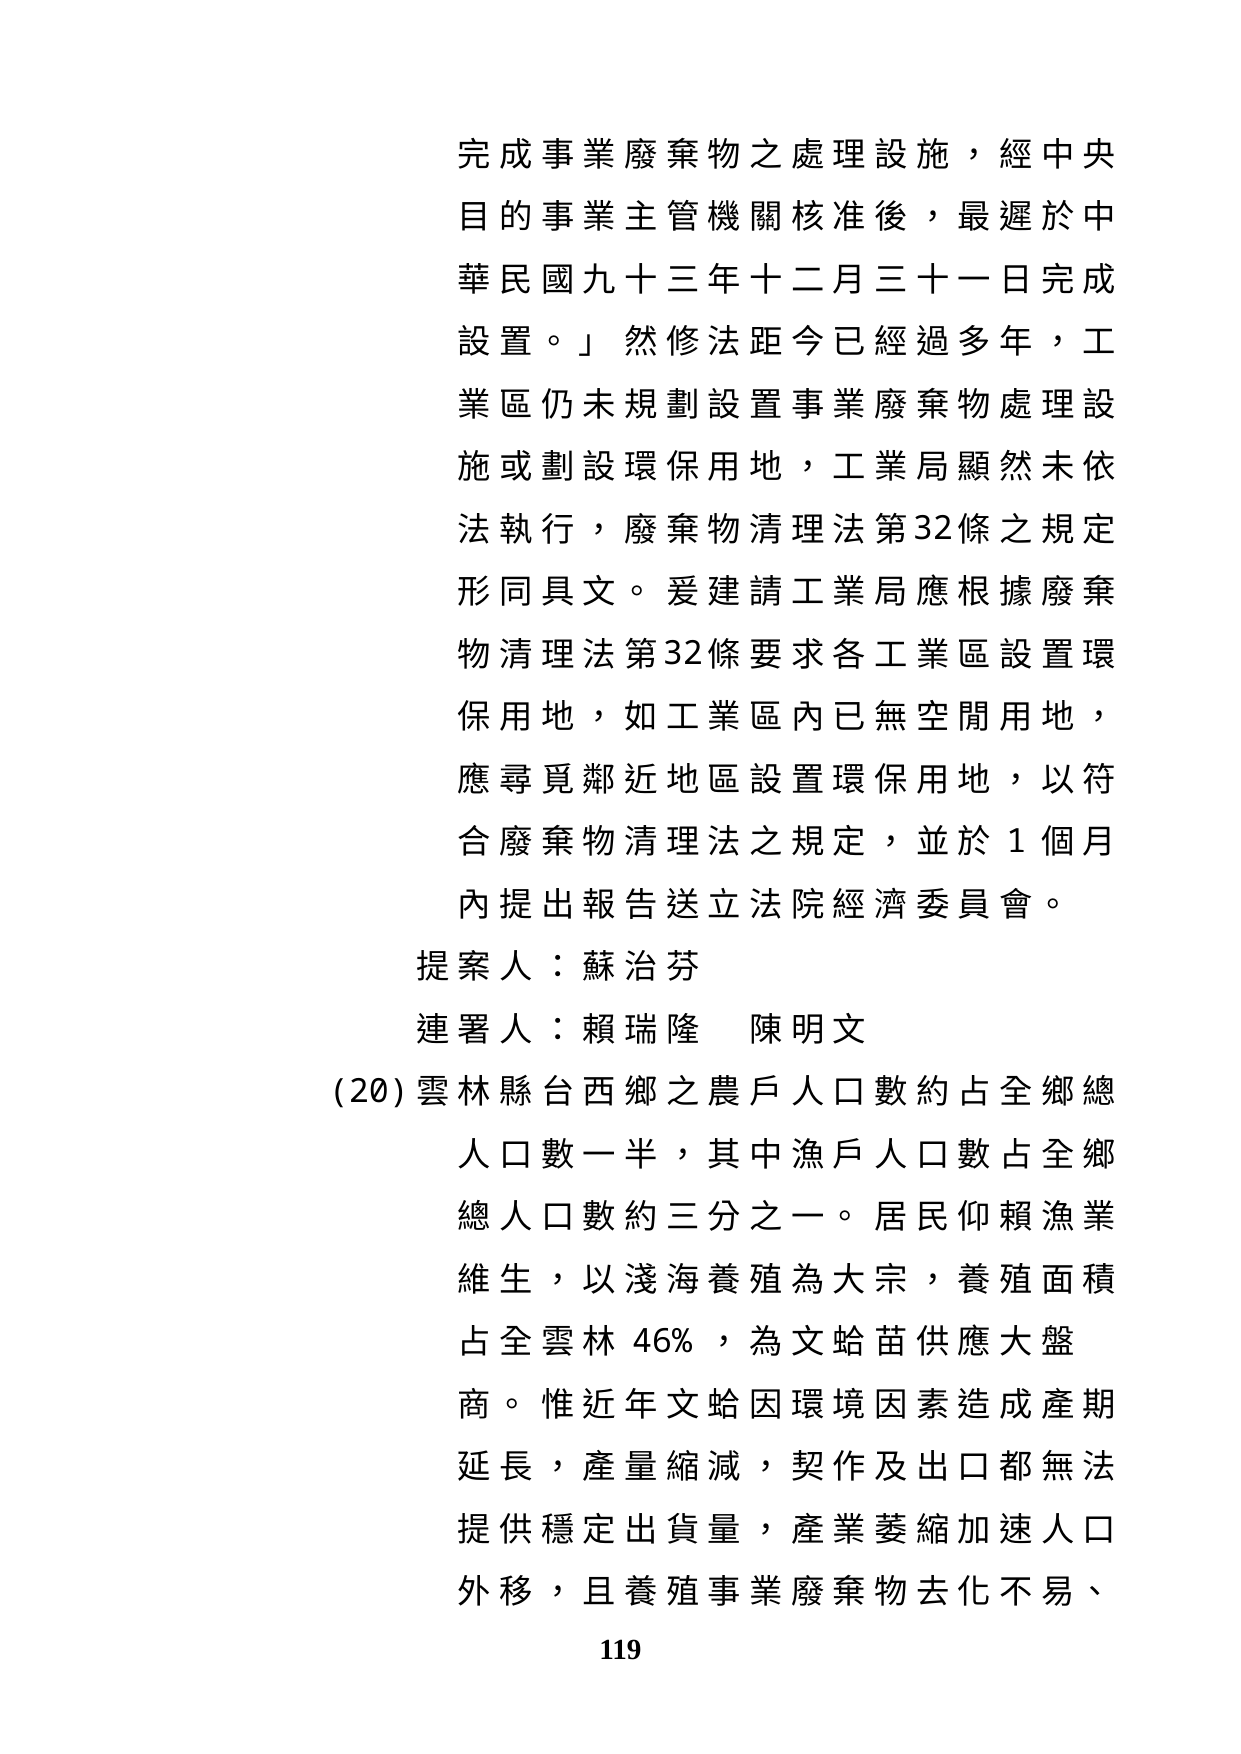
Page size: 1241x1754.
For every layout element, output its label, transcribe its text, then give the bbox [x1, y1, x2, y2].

list 完成事業廢棄物之處理設施，經中央目的事業主管機關核准後，最遲於中華民國九十三年十二月三十一日完成設置。」然修法距今已經過多年，工業區仍未規劃設置事業廢棄物處理設施或劃設環保用地，工業局顯然未依法執行，廢棄物清理法第32條之規定形同具文。爰建請工業局應根據廢棄物清理法第32條要求各工業區設置環保用地，如工業區內已無空閒用地，應尋覓鄰近地區設置環保用地，以符合廢棄物清理法之規定，並於1個月內提出報告送立法院經濟委員會。 [288, 110, 1120, 923]
list 雲林縣台西鄉之農戶人口數約占全鄉總人口數一半，其中漁戶人口數占全鄉總人口數約三分之一。居民仰賴漁業維生，以淺海養殖為大宗，養殖面積占全雲林46%，為文蛤苗供應大盤商。惟近年文蛤因環境因素造成產期延長，產量縮減，契作及出口都無法提供穩定出貨量，產業萎縮加速人口外移，且養殖事業廢棄物去化不易、 [288, 1048, 1120, 1610]
text 連署人：賴瑞隆 陳明文 [398, 985, 1016, 1048]
text 提案人：蘇治芬 [398, 923, 1016, 985]
